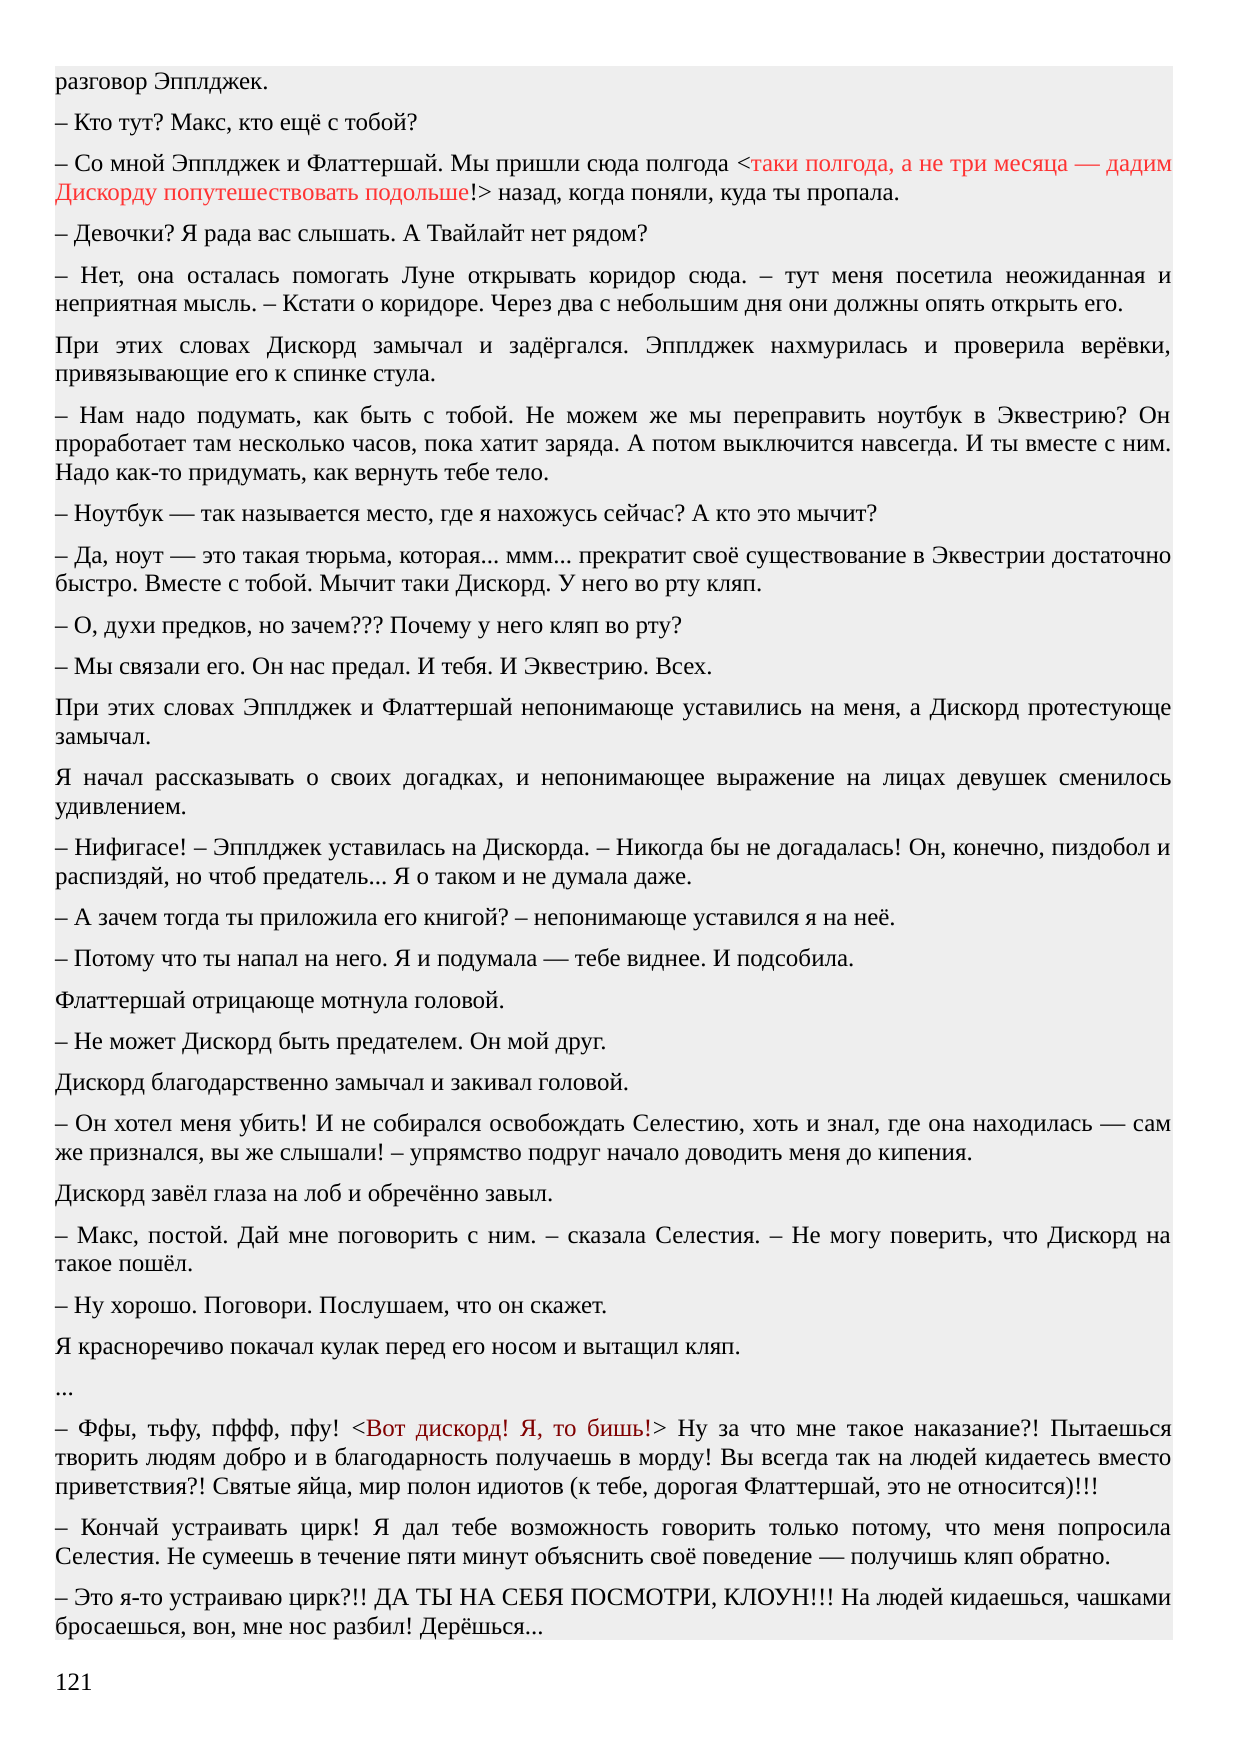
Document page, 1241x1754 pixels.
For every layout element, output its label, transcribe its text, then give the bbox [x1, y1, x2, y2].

text – Макс, постой. Дай мне поговорить с ним. – сказала Селестия. – Не могу поверить, что Дискорд на такое пошёл. [55, 1220, 1173, 1277]
text – Со мной Эпплджек и Флаттершай. Мы пришли сюда полгода <таки полгода, а не три месяца — дадим Дискорду попутешествовать подольше!> назад, когда поняли, куда ты пропала. [55, 148, 1173, 206]
text – Не может Дискорд быть предателем. Он мой друг. [55, 1026, 1173, 1055]
text – Кончай устраивать цирк! Я дал тебе возможность говорить только потому, что меня попросила Селестия. Не сумеешь в течение пяти минут объяснить своё поведение — получишь кляп обратно. [55, 1512, 1173, 1570]
text – Девочки? Я рада вас слышать. А Твайлайт нет рядом? [55, 218, 1173, 247]
text Я начал рассказывать о своих догадках, и непонимающее выражение на лицах девушек сменилось удивлением. [55, 762, 1173, 820]
text ... [55, 1372, 1173, 1401]
text При этих словах Дискорд замычал и задёргался. Эпплджек нахмурилась и проверила верёвки, привязывающие его к спинке стула. [55, 330, 1173, 387]
text – Да, ноут — это такая тюрьма, которая... ммм... прекратит своё существование в Эквестрии достаточно быстро. Вместе с тобой. Мычит таки Дискорд. У него во рту кляп. [55, 540, 1173, 597]
text Флаттершай отрицающе мотнула головой. [55, 985, 1173, 1013]
text – О, духи предков, но зачем??? Почему у него кляп во рту? [55, 610, 1173, 638]
text При этих словах Эпплджек и Флаттершай непонимающе уставились на меня, а Дискорд протестующе замычал. [55, 692, 1173, 750]
text разговор Эпплджек. [55, 66, 1173, 95]
text Я красноречиво покачал кулак перед его носом и вытащил кляп. [55, 1331, 1173, 1360]
text – Это я-то устраиваю цирк?!! ДА ТЫ НА СЕБЯ ПОСМОТРИ, КЛОУН!!! На людей кидаешься, чашками бросаешься, вон, мне нос разбил! Дерёшься... [55, 1582, 1173, 1640]
text – Нифигасе! – Эпплджек уставилась на Дискорда. – Никогда бы не догадалась! Он, конечно, пиздобол и распиздяй, но чтоб предатель... Я о таком и не думала даже. [55, 832, 1173, 890]
text – Ффы, тьфу, пффф, пфу! <Вот дискорд! Я, то бишь!> Ну за что мне такое наказание?! Пытаешься творить людям добро и в благодарность получаешь в морду! Вы всегда так на людей кидаетесь вместо приветствия?! Святые яйца, мир полон идиотов (к тебе, дорогая Флаттершай, это не относится)!!! [55, 1413, 1173, 1500]
text – Нам надо подумать, как быть с тобой. Не можем же мы переправить ноутбук в Эквестрию? Он проработает там несколько часов, пока хатит заряда. А потом выключится навсегда. И ты вместе с ним. Надо как-то придумать, как вернуть тебе тело. [55, 400, 1173, 486]
text Дискорд завёл глаза на лоб и обречённо завыл. [55, 1178, 1173, 1207]
text – Потому что ты напал на него. Я и подумала — тебе виднее. И подсобила. [55, 943, 1173, 972]
text – Кто тут? Макс, кто ещё с тобой? [55, 107, 1173, 136]
text – Ноутбук — так называется место, где я нахожусь сейчас? А кто это мычит? [55, 498, 1173, 527]
text – Мы связали его. Он нас предал. И тебя. И Эквестрию. Всех. [55, 651, 1173, 680]
text Дискорд благодарственно замычал и закивал головой. [55, 1067, 1173, 1096]
text – А зачем тогда ты приложила его книгой? – непонимающе уставился я на неё. [55, 902, 1173, 931]
text – Нет, она осталась помогать Луне открывать коридор сюда. – тут меня посетила неожиданная и неприятная мысль. – Кстати о коридоре. Через два с небольшим дня они должны опять открыть его. [55, 260, 1173, 317]
text – Ну хорошо. Поговори. Послушаем, что он скажет. [55, 1290, 1173, 1318]
text – Он хотел меня убить! И не собирался освобождать Селестию, хоть и знал, где она находилась — сам же признался, вы же слышали! – упрямство подруг начало доводить меня до кипения. [55, 1108, 1173, 1166]
